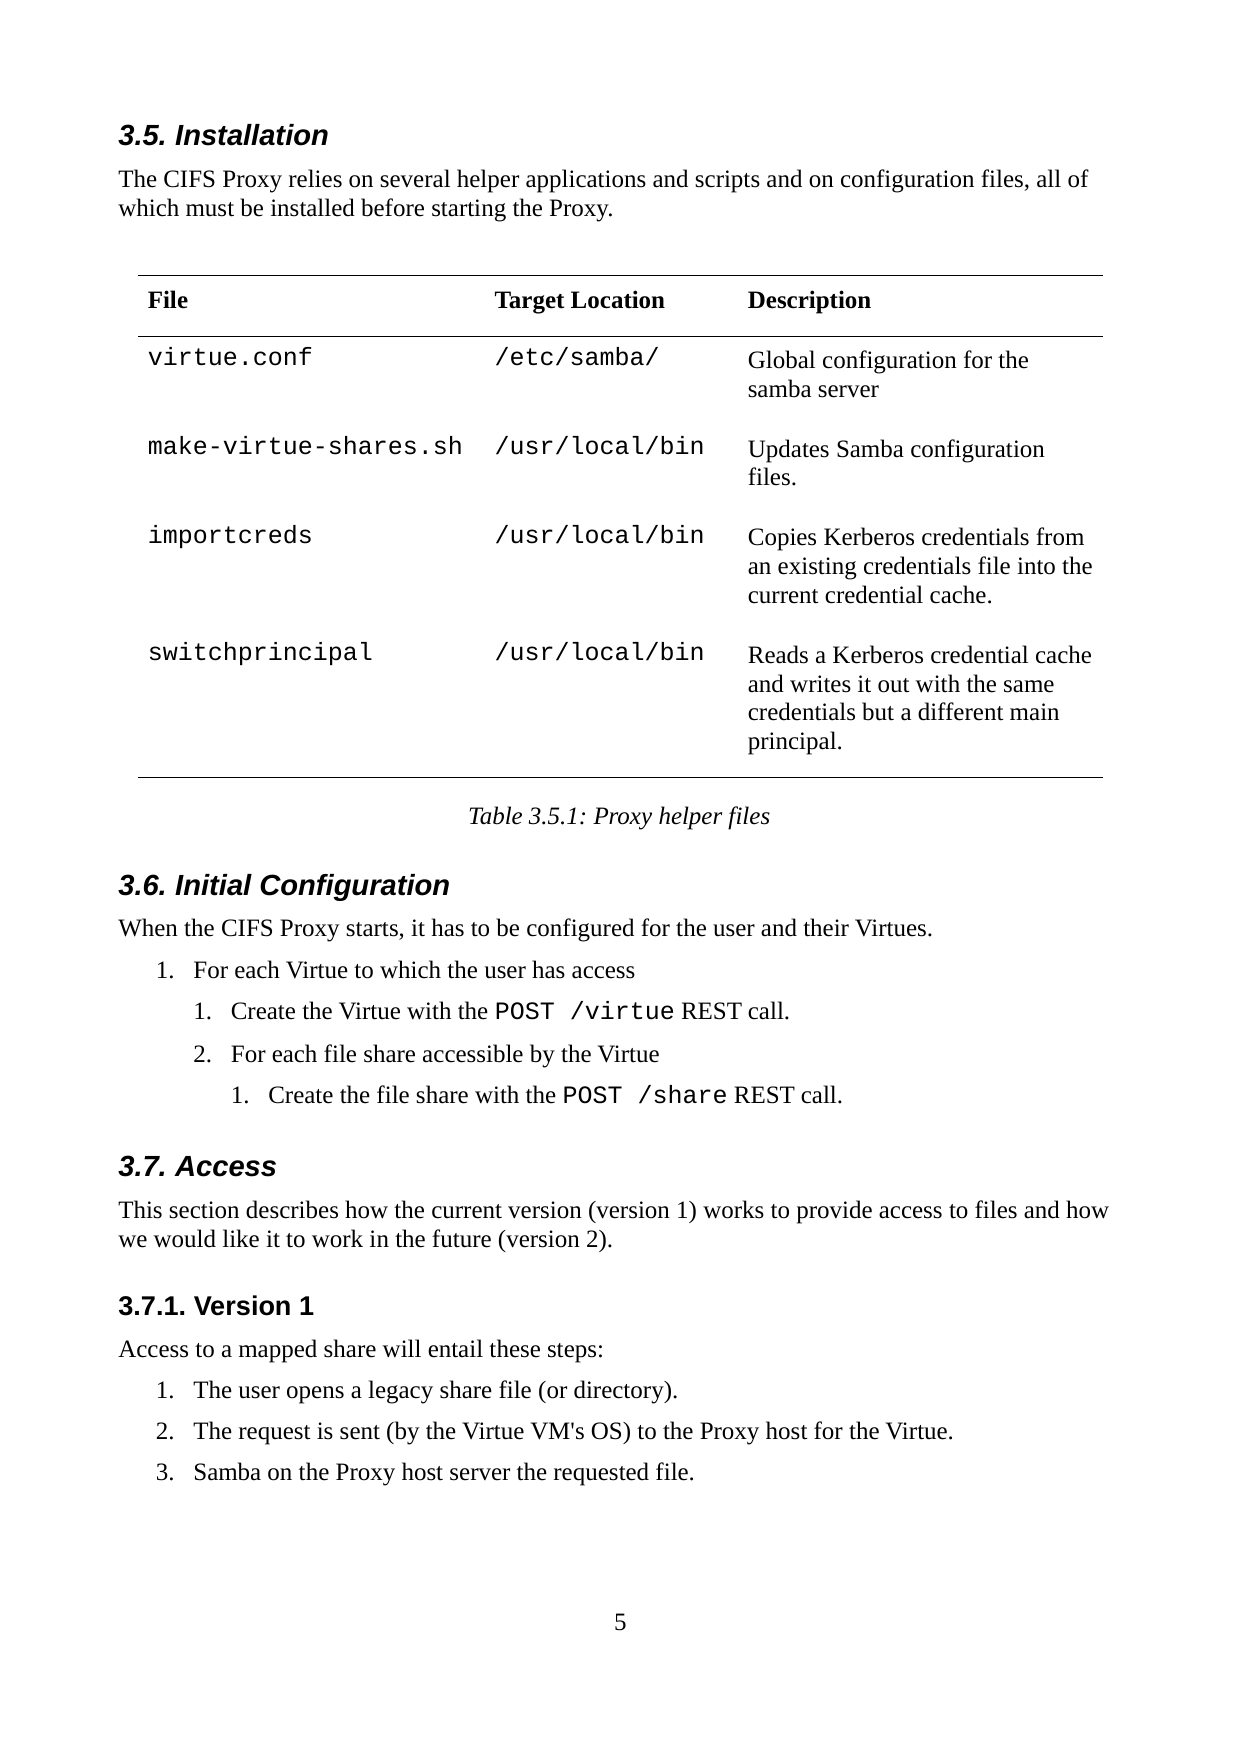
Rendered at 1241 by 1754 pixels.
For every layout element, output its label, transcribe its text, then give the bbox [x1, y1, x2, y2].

text Access to a mapped share will entail these steps: [118, 1334, 1122, 1362]
list The user opens a legacy share file (or directory). [156, 1375, 1122, 1404]
text When the CIFS Proxy starts, it has to be configured for the user and their Virtues. [118, 913, 1122, 942]
list For each file share accessible by the Virtue [193, 1039, 1122, 1068]
list Samba on the Proxy host server the requested file. [156, 1457, 1122, 1486]
text The CIFS Proxy relies on several helper applications and scripts and on configuration files, all of which must be installed before starting the Proxy. [118, 164, 1122, 222]
table_cell switchprincipal [138, 631, 485, 777]
list Create the Virtue with the POST /virtue REST call. [193, 996, 1122, 1027]
table_cell Reads a Kerberos credential cache and writes it out with the same credentials but a different main principal. [738, 631, 1102, 777]
table_cell make-virtue-shares.sh [138, 424, 485, 513]
table_cell /usr/local/bin [485, 424, 738, 513]
list Create the file share with the POST /share REST call. [231, 1081, 1122, 1111]
table_cell Global configuration for the samba server [738, 337, 1102, 424]
subtitle Version 1 [118, 1290, 1122, 1321]
table_header File [138, 276, 485, 336]
table_cell /usr/local/bin [485, 513, 738, 631]
table_cell virtue.conf [138, 337, 485, 424]
table_cell importcreds [138, 513, 485, 631]
list For each Virtue to which the user has access [156, 955, 1122, 983]
subtitle Initial Configuration [118, 867, 1122, 901]
table_cell /usr/local/bin [485, 631, 738, 777]
text This section describes how the current version (version 1) works to provide access to files and how we would like it to work in the future (version 2). [118, 1195, 1122, 1252]
table_cell Copies Kerberos credentials from an existing credentials file into the current credential cache. [738, 513, 1102, 631]
list The request is sent (by the Virtue VM's OS) to the Proxy host for the Virtue. [156, 1416, 1122, 1445]
subtitle Access [118, 1149, 1122, 1182]
table_header Target Location [485, 276, 738, 336]
table_header Description [738, 276, 1102, 336]
text Table 3.5.1: Proxy helper files [118, 801, 1122, 830]
table_cell Updates Samba configuration files. [738, 424, 1102, 513]
subtitle Installation [118, 118, 1122, 152]
table_cell /etc/samba/ [485, 337, 738, 424]
